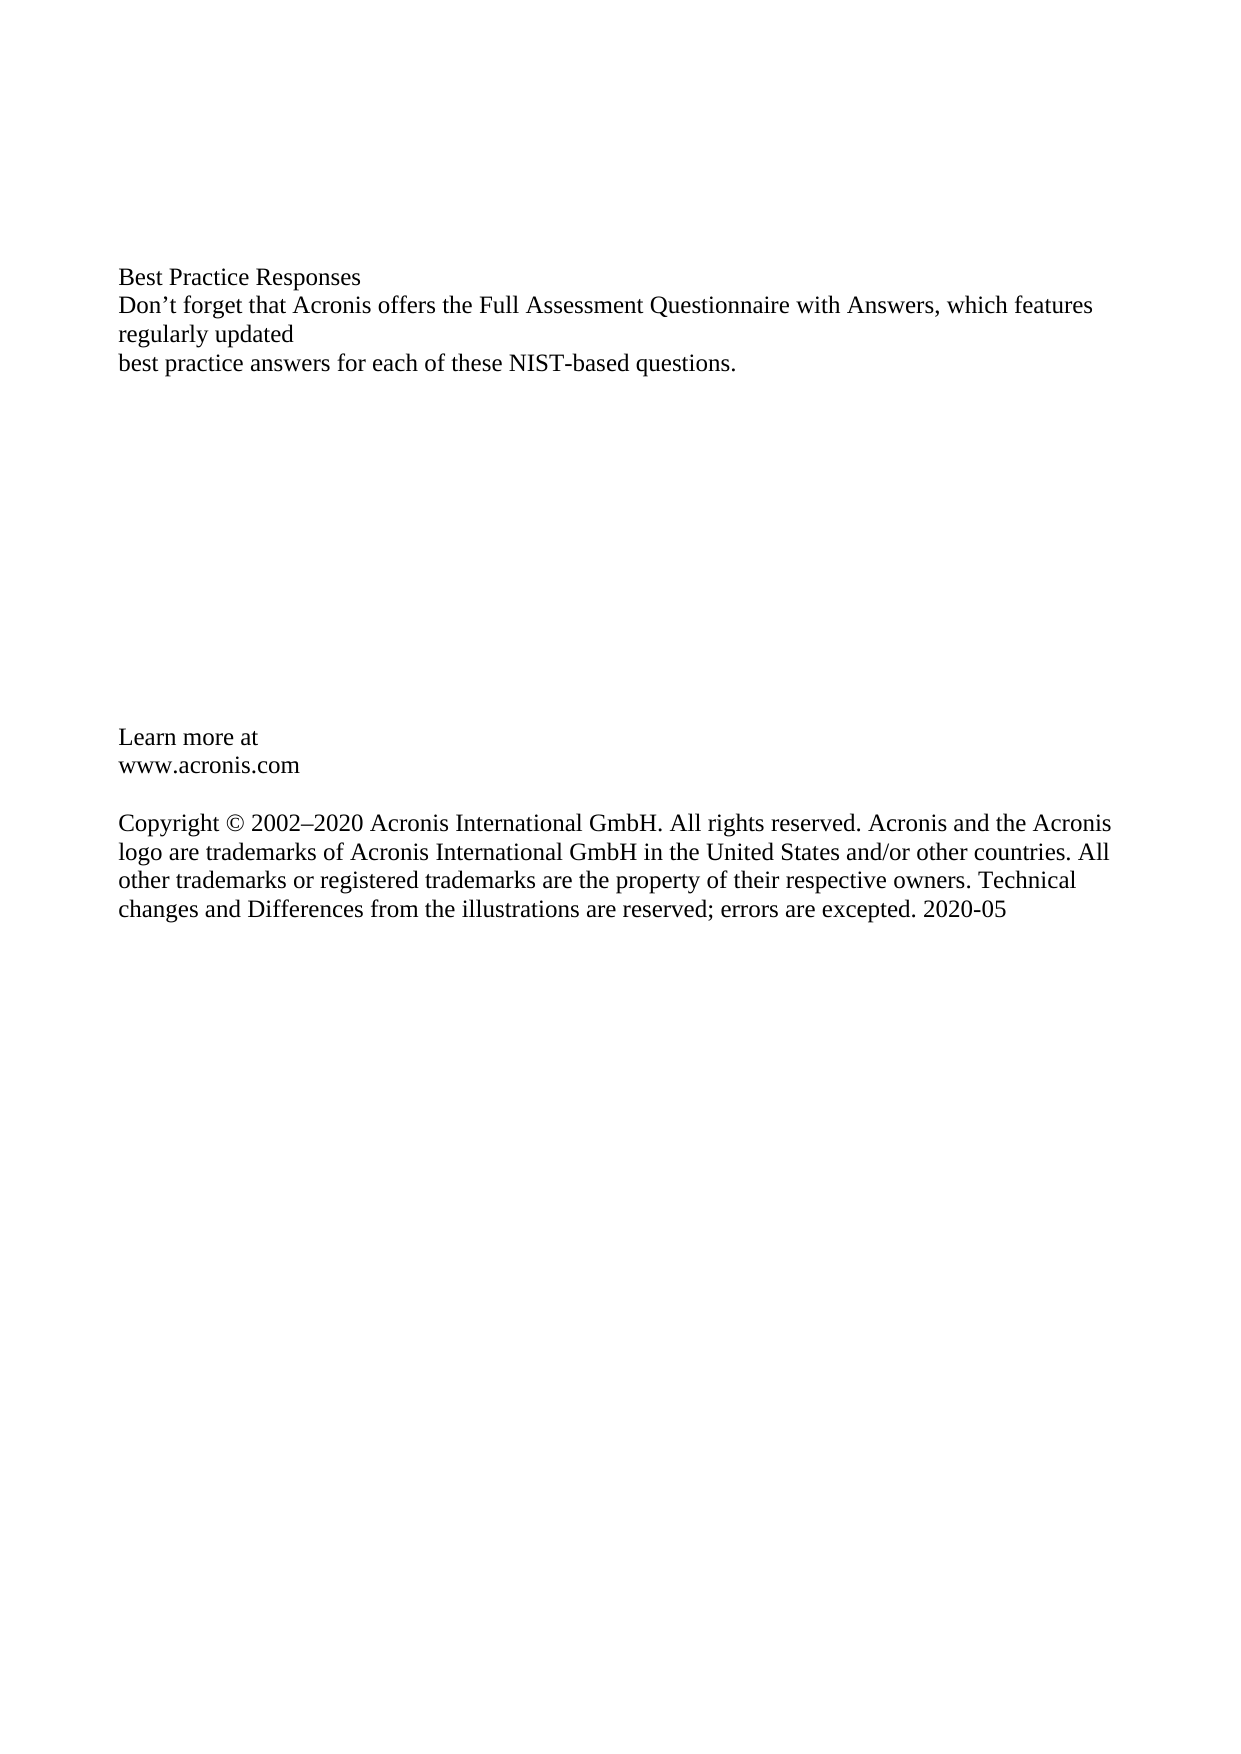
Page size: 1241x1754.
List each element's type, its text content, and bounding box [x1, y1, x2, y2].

text Learn more at [118, 722, 1122, 751]
text Copyright © 2002–2020 Acronis International GmbH. All rights reserved. Acronis and the Acronis logo are trademarks of Acronis International GmbH in the United States and/or other countries. All other trademarks or registered trademarks are the property of their respective owners. Technical changes and Differences from the illustrations are reserved; errors are excepted. 2020-05 [118, 808, 1122, 923]
text www.acronis.com [118, 751, 1122, 779]
text Don’t forget that Acronis offers the Full Assessment Questionnaire with Answers, which features regularly updated [118, 291, 1122, 348]
text best practice answers for each of these NIST-based questions. [118, 348, 1122, 377]
text Best Practice Responses [118, 262, 1122, 291]
